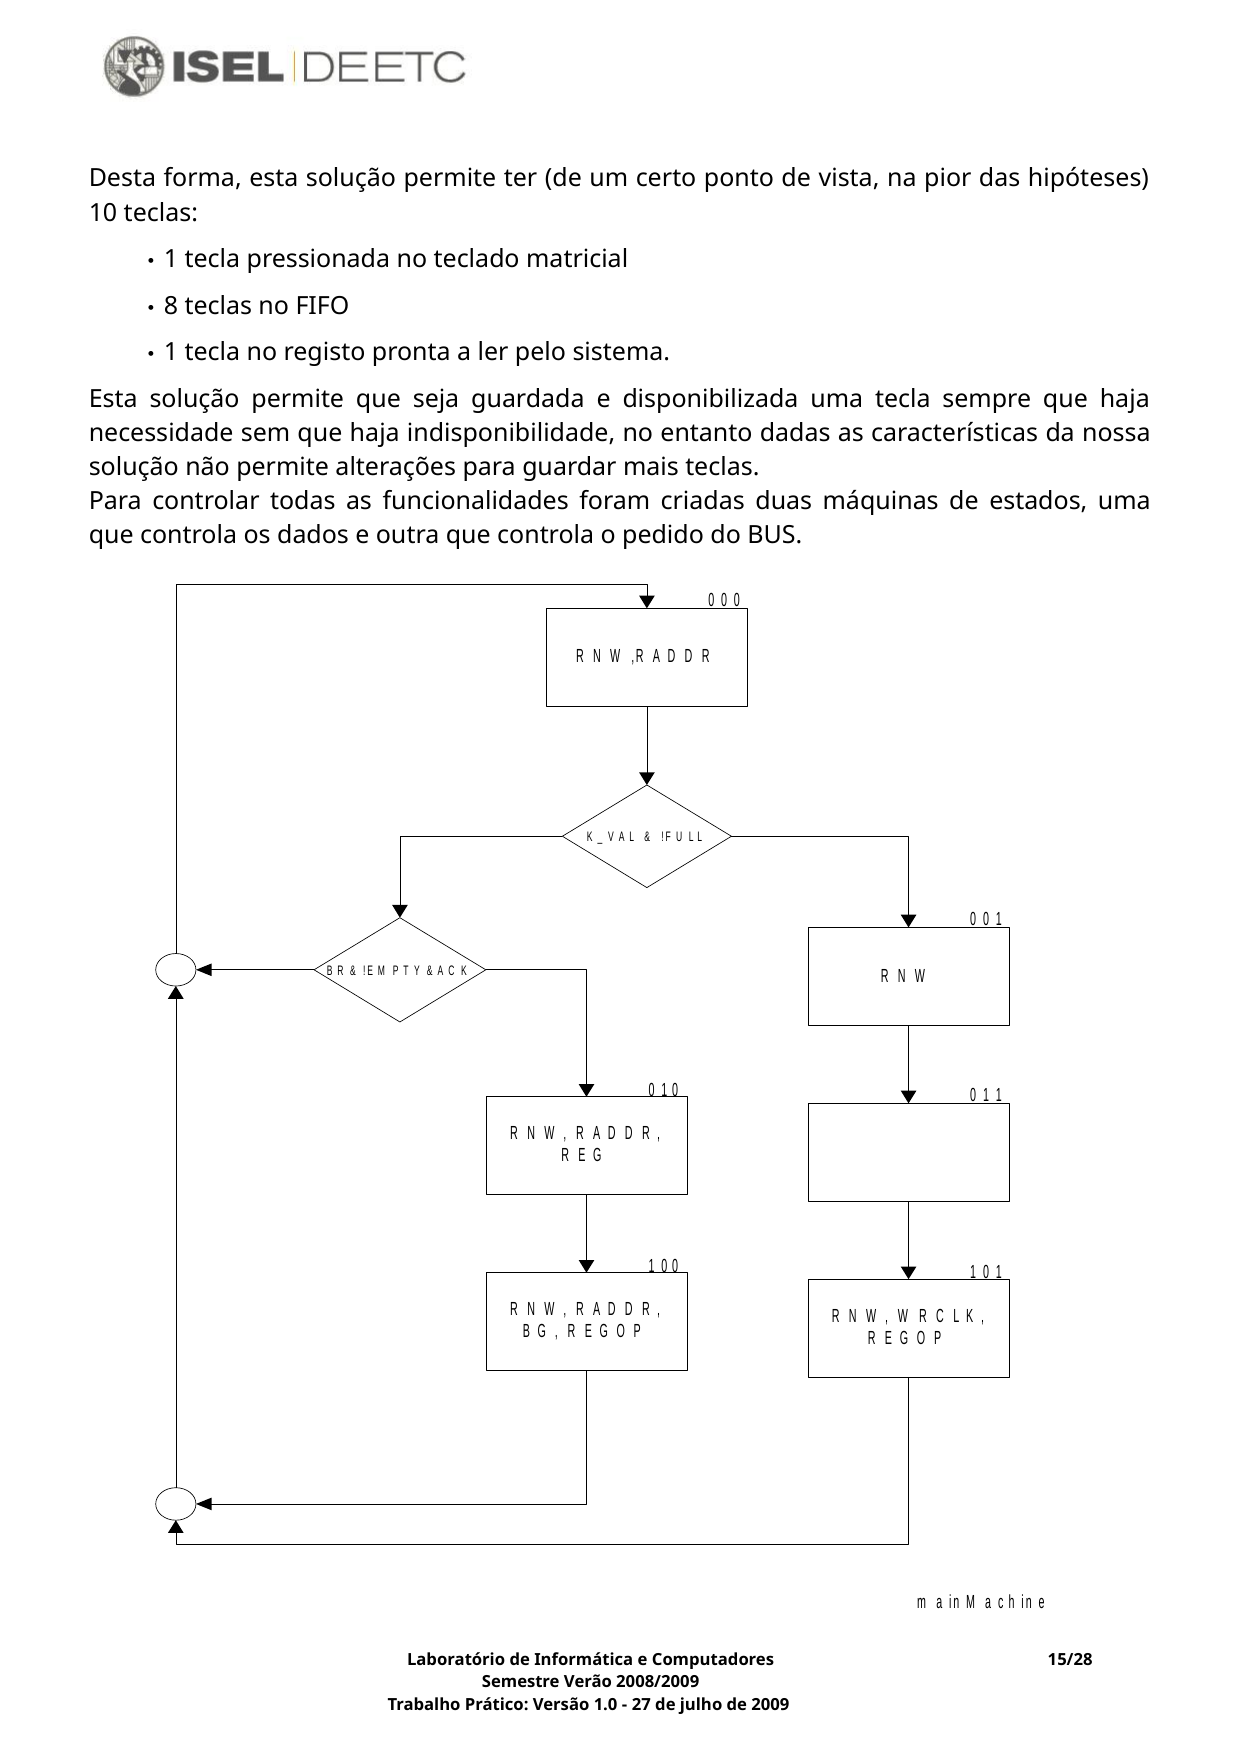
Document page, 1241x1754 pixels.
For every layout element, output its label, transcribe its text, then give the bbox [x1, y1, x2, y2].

list Para controlar todas as funcionalidades foram criadas duas máquinas de estados, uma que controla os dados e outra que controla o pedido do BUS. [88, 483, 1152, 551]
list 1 tecla no registo pronta a ler pelo sistema. [88, 334, 1152, 368]
list Desta forma, esta solução permite ter (de um certo ponto de vista, na pior das hipóteses) 10 teclas: [88, 160, 1152, 228]
picture [94, 21, 496, 122]
list 1 tecla pressionada no teclado matricial [88, 241, 1152, 275]
list Esta solução permite que seja guardada e disponibilizada uma tecla sempre que haja necessidade sem que haja indisponibilidade, no entanto dadas as características da nossa solução não permite alterações para guardar mais teclas. [88, 380, 1152, 483]
list 8 teclas no FIFO [88, 287, 1152, 321]
